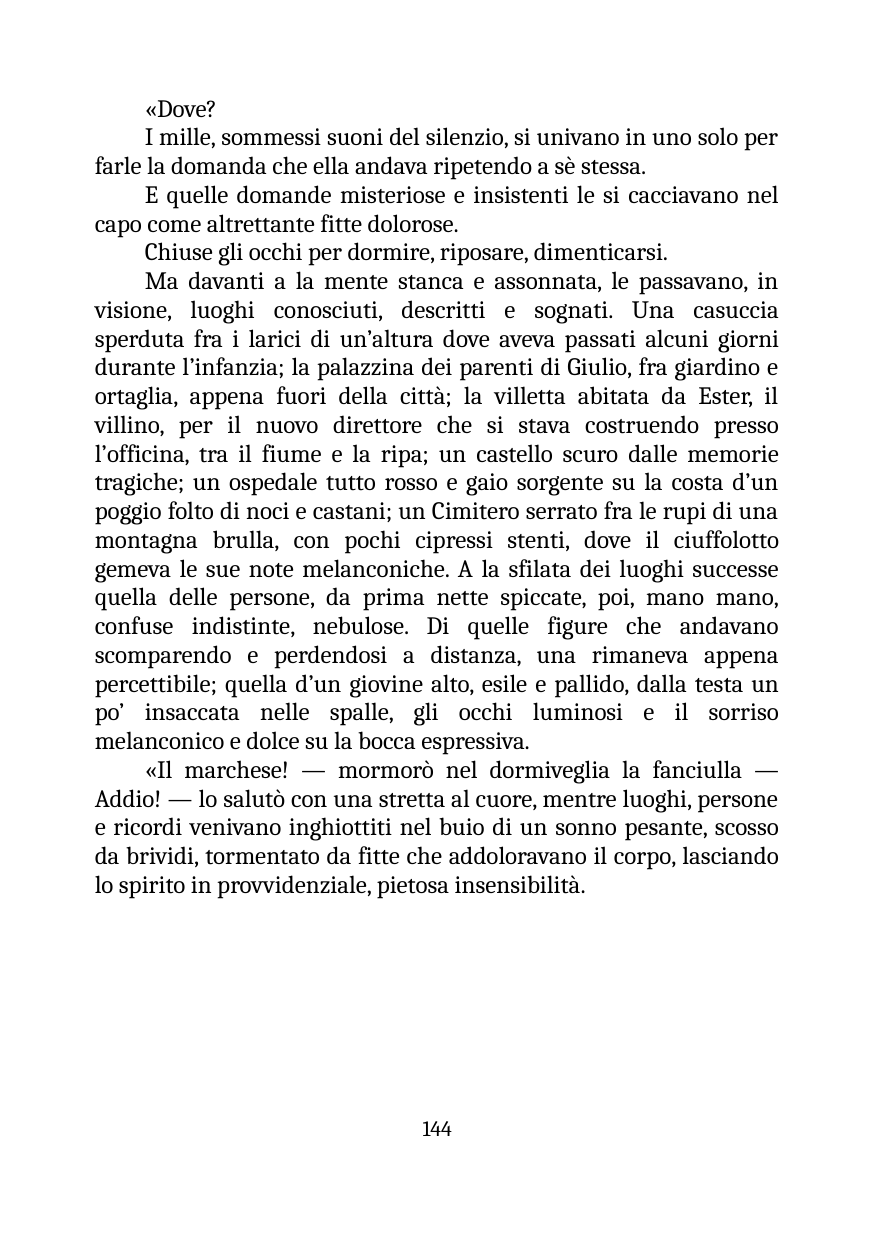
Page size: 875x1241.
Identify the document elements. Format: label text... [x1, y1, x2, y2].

text «Dove? [94, 94, 779, 123]
text Chiuse gli occhi per dormire, riposare, dimenticarsi. [94, 238, 779, 267]
text E quelle domande misteriose e insistenti le si cacciavano nel capo come altrettante fitte dolorose. [94, 181, 779, 238]
text Ma davanti a la mente stanca e assonnata, le passavano, in visione, luoghi conosciuti, descritti e sognati. Una casuccia sperduta fra i larici di un’altura dove aveva passati alcuni giorni durante l’infanzia; la palazzina dei parenti di Giulio, fra giardino e ortaglia, appena fuori della città; la villetta abitata da Ester, il villino, per il nuovo direttore che si stava costruendo presso l’officina, tra il fiume e la ripa; un castello scuro dalle memorie tragiche; un ospedale tutto rosso e gaio sorgente su la costa d’un poggio folto di noci e castani; un Cimitero serrato fra le rupi di una montagna brulla, con pochi cipressi stenti, dove il ciuffolotto gemeva le sue note melanconiche. A la sfilata dei luoghi successe quella delle persone, da prima nette spiccate, poi, mano mano, confuse indistinte, nebulose. Di quelle figure che andavano scomparendo e perdendosi a distanza, una rimaneva appena percettibile; quella d’un giovine alto, esile e pallido, dalla testa un po’ insaccata nelle spalle, gli occhi luminosi e il sorriso melanconico e dolce su la bocca espressiva. [94, 267, 779, 756]
text I mille, sommessi suoni del silenzio, si univano in uno solo per farle la domanda che ella andava ripetendo a sè stessa. [94, 123, 779, 181]
text «Il marchese! — mormorò nel dormiveglia la fanciulla — Addio! — lo salutò con una stretta al cuore, mentre luoghi, persone e ricordi venivano inghiottiti nel buio di un sonno pesante, scosso da brividi, tormentato da fitte che addoloravano il corpo, lasciando lo spirito in provvidenziale, pietosa insensibilità. [94, 756, 779, 899]
